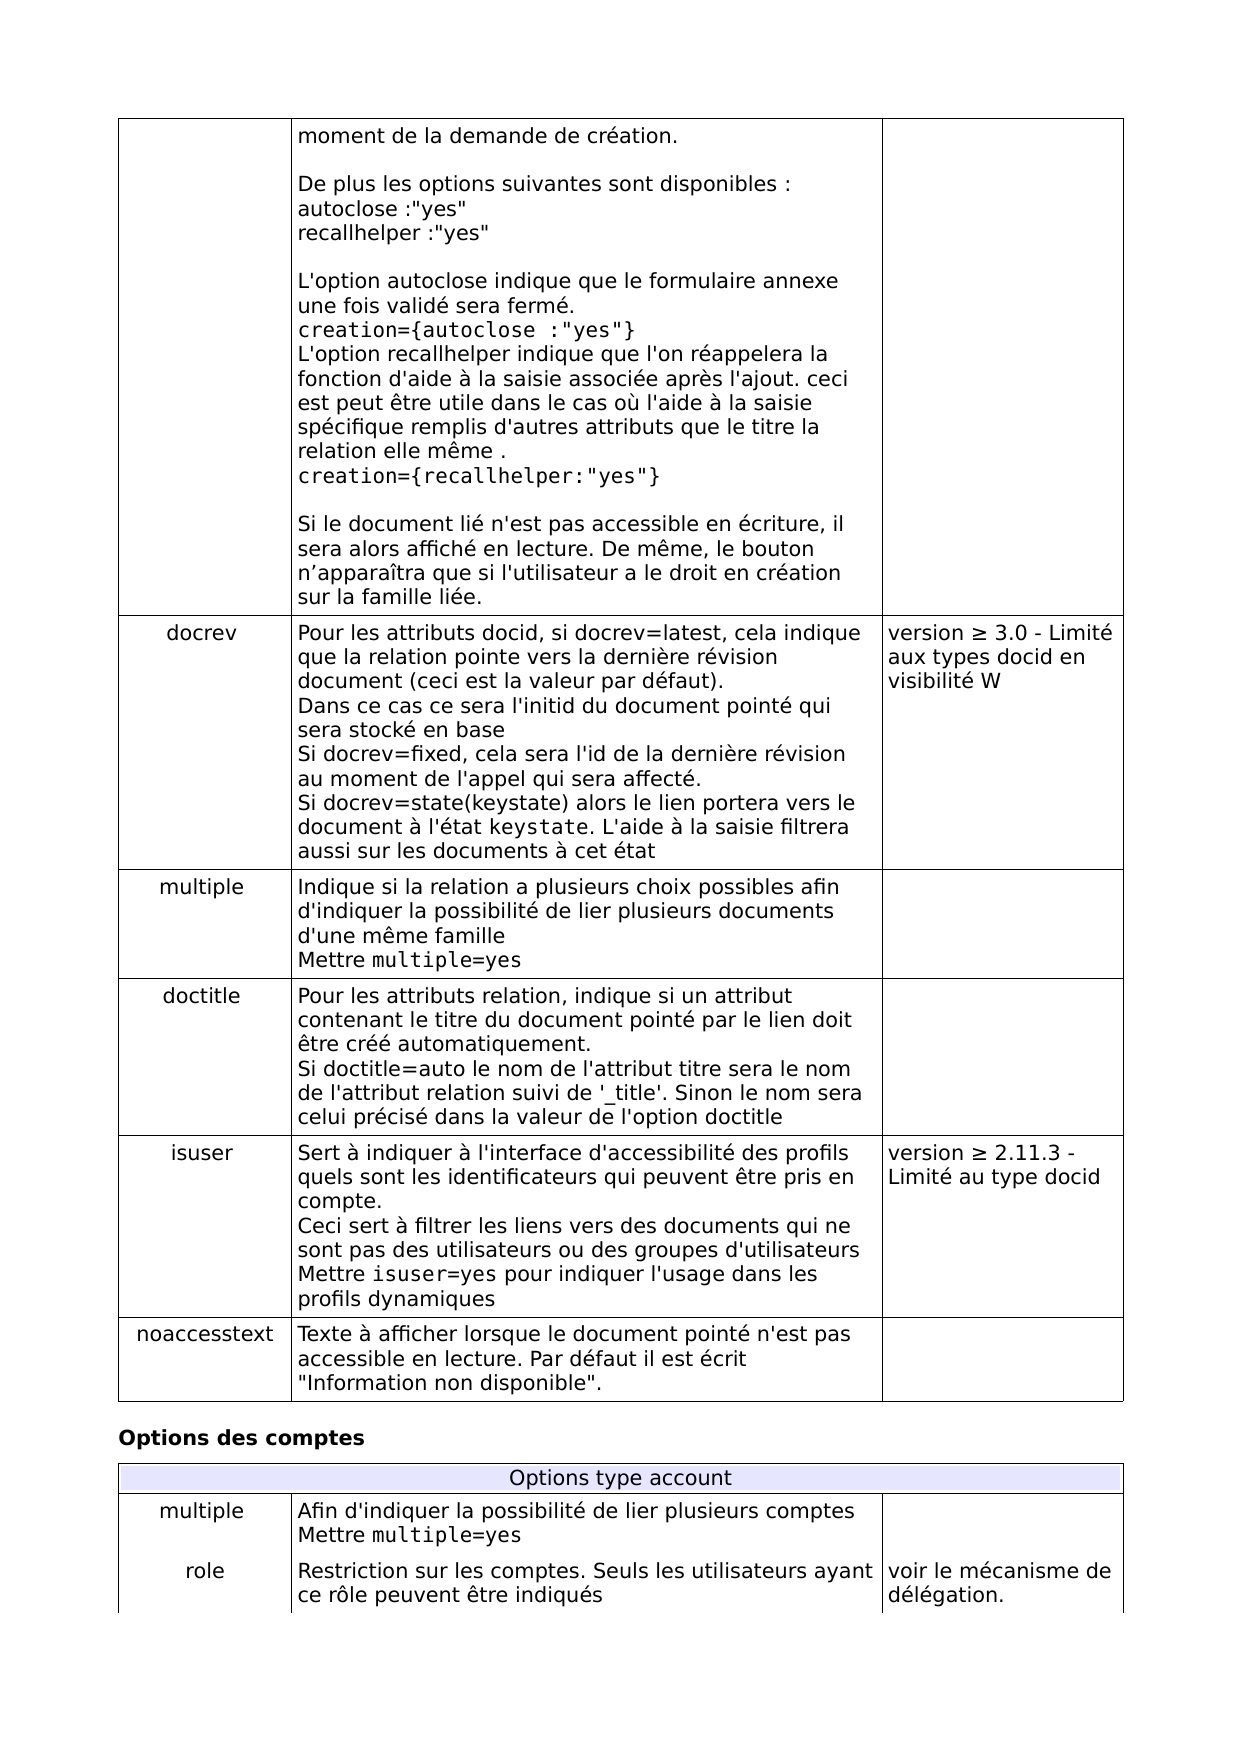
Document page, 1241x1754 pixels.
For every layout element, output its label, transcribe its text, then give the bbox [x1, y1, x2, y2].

table_cell version ≥ 3.0 - Limité aux types docid en visibilité W [883, 616, 1123, 869]
table_cell Pour les attributs relation, indique si un attribut contenant le titre du document pointé par le lien doit être créé automatiquement. Si doctitle=auto le nom de l'attribut titre sera le nom de l'attribut relation suivi de '_title'. Sinon le nom sera celui précisé dans la valeur de l'option doctitle [292, 979, 882, 1135]
table_cell [883, 1318, 1123, 1401]
table_cell multiple [119, 1494, 291, 1553]
table_cell [883, 870, 1123, 978]
table_cell role [119, 1553, 291, 1613]
table_cell [883, 1494, 1123, 1553]
table_cell noaccesstext [119, 1318, 291, 1401]
table_cell [119, 119, 291, 615]
table_cell Texte à afficher lorsque le document pointé n'est pas accessible en lecture. Par défaut il est écrit "Information non disponible". [292, 1318, 882, 1401]
table_cell version ≥ 2.11.3 - Limité au type docid [883, 1136, 1123, 1317]
subtitle Options des comptes [118, 1426, 1122, 1450]
table_cell Sert à indiquer à l'interface d'accessibilité des profils quels sont les identificateurs qui peuvent être pris en compte. Ceci sert à filtrer les liens vers des documents qui ne sont pas des utilisateurs ou des groupes d'utilisateurs Mettre isuser=yes pour indiquer l'usage dans les profils dynamiques [292, 1136, 882, 1317]
table_cell multiple [119, 870, 291, 978]
table_cell Pour les attributs docid, si docrev=latest, cela indique que la relation pointe vers la dernière révision document (ceci est la valeur par défaut). Dans ce cas ce sera l'initid du document pointé qui sera stocké en base Si docrev=fixed, cela sera l'id de la dernière révision au moment de l'appel qui sera affecté. Si docrev=state(keystate) alors le lien portera vers le document à l'état keystate. L'aide à la saisie filtrera aussi sur les documents à cet état [292, 616, 882, 869]
table_cell [883, 979, 1123, 1135]
table_cell Restriction sur les comptes. Seuls les utilisateurs ayant ce rôle peuvent être indiqués [292, 1553, 882, 1613]
table_cell isuser [119, 1136, 291, 1317]
table_cell docrev [119, 616, 291, 869]
table_cell moment de la demande de création. De plus les options suivantes sont disponibles : autoclose :"yes" recallhelper :"yes" L'option autoclose indique que le formulaire annexe une fois validé sera fermé. creation={autoclose :"yes"} L'option recallhelper indique que l'on réappelera la fonction d'aide à la saisie associée après l'ajout. ceci est peut être utile dans le cas où l'aide à la saisie spécifique remplis d'autres attributs que le titre la relation elle même . creation={recallhelper:"yes"} Si le document lié n'est pas accessible en écriture, il sera alors affiché en lecture. De même, le bouton n’apparaîtra que si l'utilisateur a le droit en création sur la famille liée. [292, 119, 882, 615]
table_header Options type account [119, 1464, 1123, 1493]
table_cell doctitle [119, 979, 291, 1135]
table_cell Indique si la relation a plusieurs choix possibles afin d'indiquer la possibilité de lier plusieurs documents d'une même famille Mettre multiple=yes [292, 870, 882, 978]
table_cell [883, 119, 1123, 615]
table_cell voir le mécanisme de délégation. [883, 1553, 1123, 1613]
table_cell Afin d'indiquer la possibilité de lier plusieurs comptes Mettre multiple=yes [292, 1494, 882, 1553]
